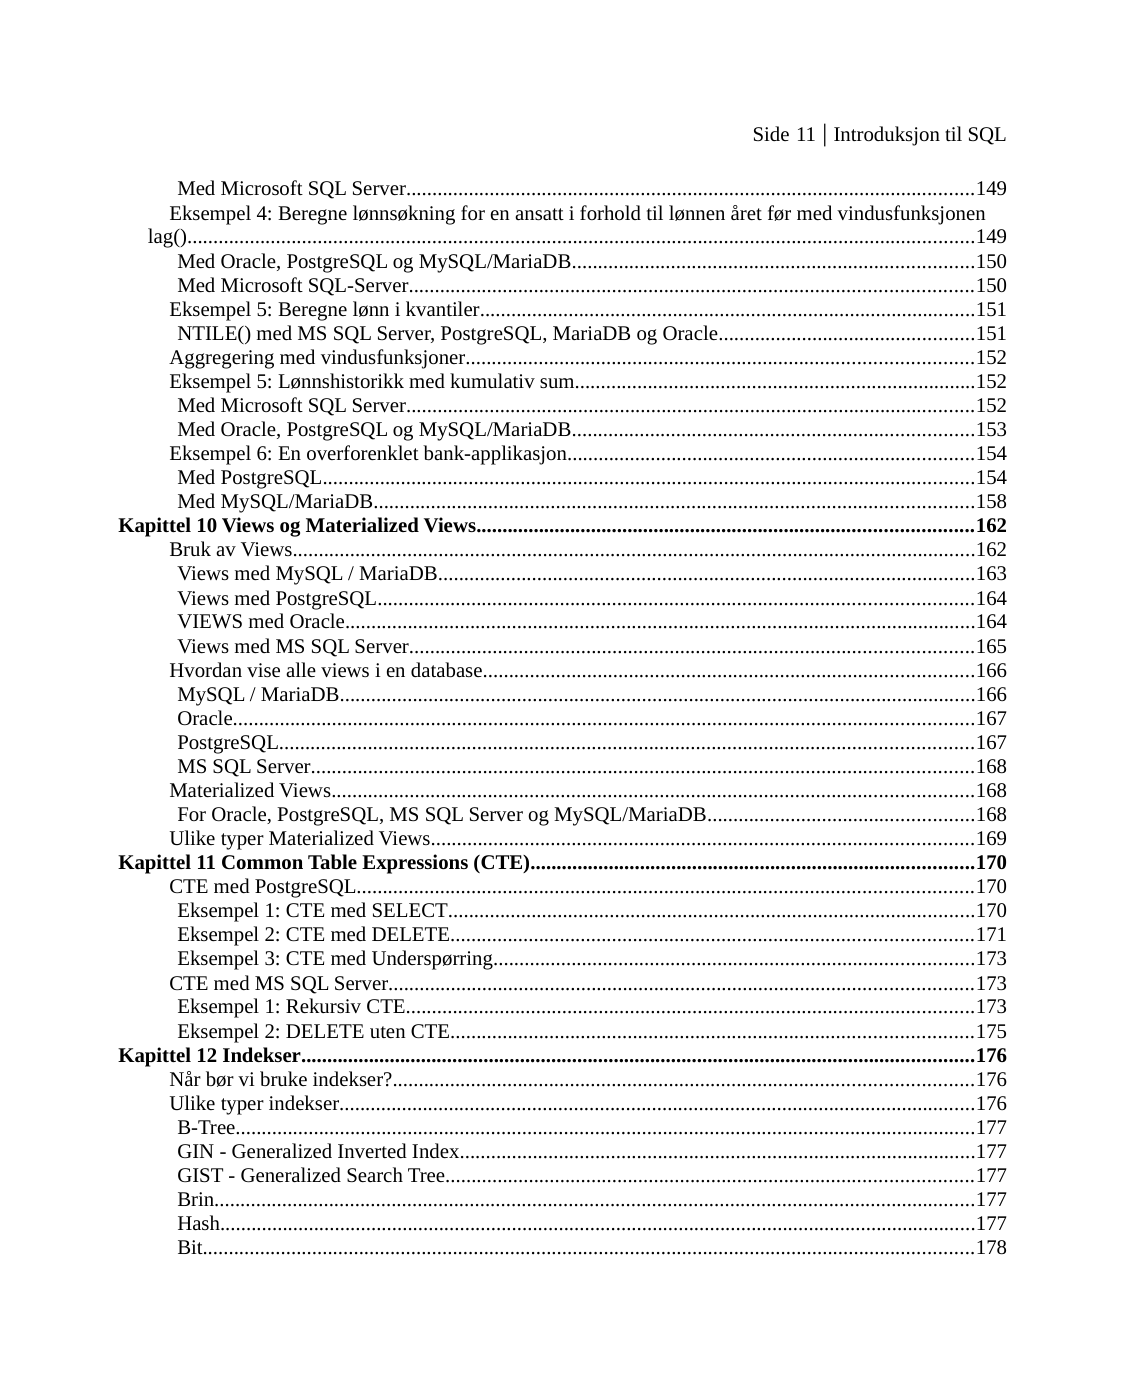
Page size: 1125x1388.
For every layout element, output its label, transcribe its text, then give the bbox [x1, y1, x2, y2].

text  Ulike typer Materialized Views 169 [148, 826, 1007, 850]
text Med Microsoft SQL Server 152 [177, 393, 1007, 417]
text Eksempel 1: CTE med SELECT 170 [177, 898, 1007, 922]
text GIN - Generalized Inverted Index 177 [177, 1139, 1007, 1163]
text  Eksempel 6: En overforenklet bank-applikasjon 154 [148, 441, 1007, 465]
text Eksempel 3: CTE med Underspørring 173 [177, 946, 1007, 970]
text MySQL / MariaDB 166 [177, 682, 1007, 706]
text  Eksempel 5: Lønnshistorikk med kumulativ sum 152 [148, 369, 1007, 393]
text Med PostgreSQL 154 [177, 465, 1007, 489]
text Eksempel 1: Rekursiv CTE 173 [177, 994, 1007, 1018]
text  Bruk av Views 162 [148, 537, 1007, 561]
text  Aggregering med vindusfunksjoner 152 [148, 345, 1007, 369]
text PostgreSQL 167 [177, 730, 1007, 754]
text Kapittel 10 Views og Materialized Views 162 [118, 513, 1007, 537]
text MS SQL Server 168 [177, 754, 1007, 778]
text Views med MySQL / MariaDB 163 [177, 561, 1007, 585]
text For Oracle, PostgreSQL, MS SQL Server og MySQL/MariaDB 168 [177, 802, 1007, 826]
text Med Oracle, PostgreSQL og MySQL/MariaDB 153 [177, 417, 1007, 441]
text  CTE med MS SQL Server 173 [148, 970, 1007, 994]
text Med MySQL/MariaDB 158 [177, 489, 1007, 513]
text  Ulike typer indekser 176 [148, 1091, 1007, 1115]
text Brin 177 [177, 1187, 1007, 1211]
text Bit 178 [177, 1235, 1007, 1259]
text Kapittel 12 Indekser 176 [118, 1043, 1007, 1067]
text Oracle 167 [177, 706, 1007, 730]
text  Eksempel 5: Beregne lønn i kvantiler 151 [148, 297, 1007, 321]
text Med Oracle, PostgreSQL og MySQL/MariaDB 150 [177, 248, 1007, 273]
text  Eksempel 4: Beregne lønnsøkning for en ansatt i forhold til lønnen året før med vindusfunksjonen lag() 149 [148, 200, 1007, 248]
text Kapittel 11 Common Table Expressions (CTE) 170 [118, 850, 1007, 874]
text  CTE med PostgreSQL 170 [148, 874, 1007, 898]
text Hash 177 [177, 1211, 1007, 1235]
text VIEWS med Oracle 164 [177, 609, 1007, 633]
text NTILE() med MS SQL Server, PostgreSQL, MariaDB og Oracle 151 [177, 321, 1007, 345]
text Eksempel 2: CTE med DELETE 171 [177, 922, 1007, 946]
text Views med MS SQL Server 165 [177, 633, 1007, 658]
text  Materialized Views 168 [148, 778, 1007, 802]
text Eksempel 2: DELETE uten CTE 175 [177, 1018, 1007, 1043]
text Med Microsoft SQL-Server 150 [177, 273, 1007, 297]
text  Hvordan vise alle views i en database 166 [148, 658, 1007, 682]
text  Når bør vi bruke indekser? 176 [148, 1067, 1007, 1091]
text Med Microsoft SQL Server 149 [177, 176, 1007, 200]
text B-Tree 177 [177, 1115, 1007, 1139]
text GIST - Generalized Search Tree 177 [177, 1163, 1007, 1187]
text Views med PostgreSQL 164 [177, 585, 1007, 609]
